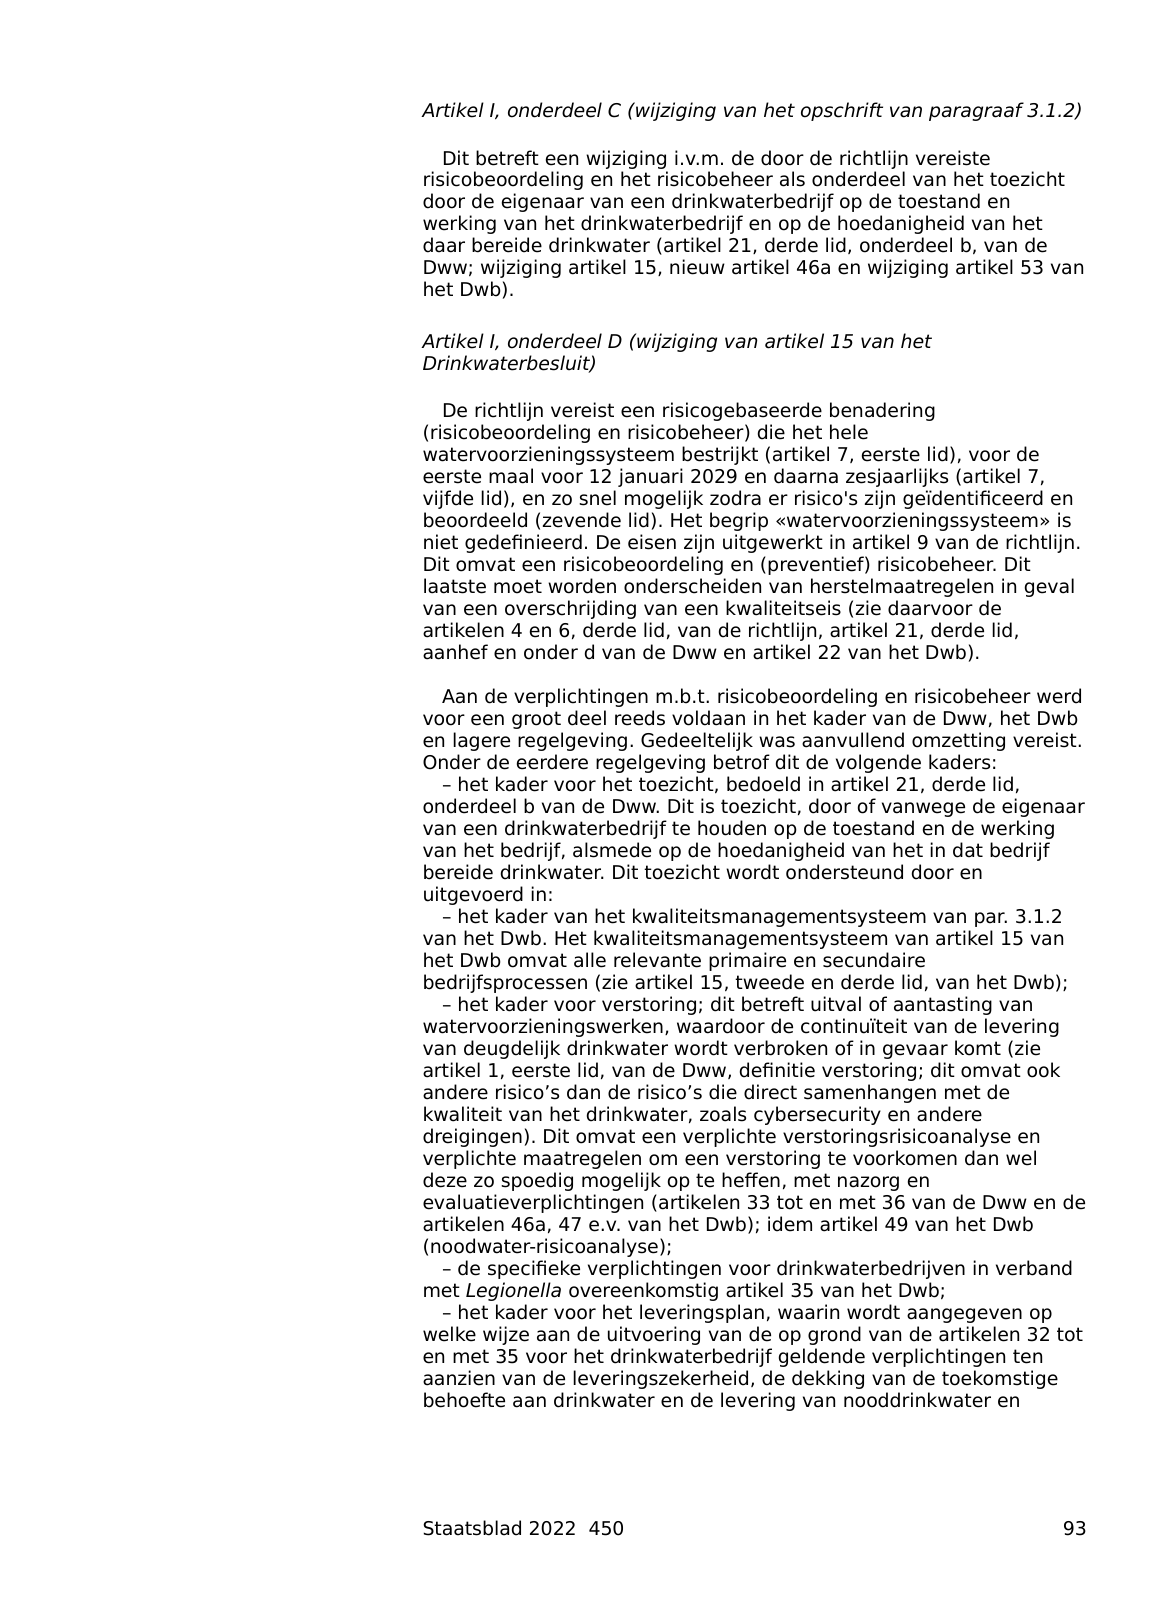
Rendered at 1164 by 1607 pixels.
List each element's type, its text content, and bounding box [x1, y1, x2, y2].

text – het kader van het kwaliteitsmanagementsysteem van par. 3.1.2 van het Dwb. Het kwaliteitsmanagementsysteem van artikel 15 van het Dwb omvat alle relevante primaire en secundaire bedrijfsprocessen (zie artikel 15, tweede en derde lid, van het Dwb); [422, 906, 1087, 994]
text Aan de verplichtingen m.b.t. risicobeoordeling en risicobeheer werd voor een groot deel reeds voldaan in het kader van de Dww, het Dwb en lagere regelgeving. Gedeeltelijk was aanvullend omzetting vereist. Onder de eerdere regelgeving betrof dit de volgende kaders: [422, 686, 1087, 774]
text De richtlijn vereist een risicogebaseerde benadering (risicobeoordeling en risicobeheer) die het hele watervoorzieningssysteem bestrijkt (artikel 7, eerste lid), voor de eerste maal voor 12 januari 2029 en daarna zesjaarlijks (artikel 7, vijfde lid), en zo snel mogelijk zodra er risico's zijn geïdentificeerd en beoordeeld (zevende lid). Het begrip «watervoorzieningssysteem» is niet gedefinieerd. De eisen zijn uitgewerkt in artikel 9 van de richtlijn. Dit omvat een risicobeoordeling en (preventief) risicobeheer. Dit laatste moet worden onderscheiden van herstelmaatregelen in geval van een overschrijding van een kwaliteitseis (zie daarvoor de artikelen 4 en 6, derde lid, van de richtlijn, artikel 21, derde lid, aanhef en onder d van de Dww en artikel 22 van het Dwb). [422, 400, 1087, 664]
text – het kader voor het leveringsplan, waarin wordt aangegeven op welke wijze aan de uitvoering van de op grond van de artikelen 32 tot en met 35 voor het drinkwaterbedrijf geldende verplichtingen ten aanzien van de leveringszekerheid, de dekking van de toekomstige behoefte aan drinkwater en de levering van nooddrinkwater en [422, 1302, 1087, 1411]
subtitle Artikel I, onderdeel C (wijziging van het opschrift van paragraaf 3.1.2) [422, 100, 1087, 122]
text Dit betreft een wijziging i.v.m. de door de richtlijn vereiste risicobeoordeling en het risicobeheer als onderdeel van het toezicht door de eigenaar van een drinkwaterbedrijf op de toestand en werking van het drinkwaterbedrijf en op de hoedanigheid van het daar bereide drinkwater (artikel 21, derde lid, onderdeel b, van de Dww; wijziging artikel 15, nieuw artikel 46a en wijziging artikel 53 van het Dwb). [422, 147, 1087, 301]
text – het kader voor verstoring; dit betreft uitval of aantasting van watervoorzieningswerken, waardoor de continuïteit van de levering van deugdelijk drinkwater wordt verbroken of in gevaar komt (zie artikel 1, eerste lid, van de Dww, definitie verstoring; dit omvat ook andere risico’s dan de risico’s die direct samenhangen met de kwaliteit van het drinkwater, zoals cybersecurity en andere dreigingen). Dit omvat een verplichte verstoringsrisicoanalyse en verplichte maatregelen om een verstoring te voorkomen dan wel deze zo spoedig mogelijk op te heffen, met nazorg en evaluatieverplichtingen (artikelen 33 tot en met 36 van de Dww en de artikelen 46a, 47 e.v. van het Dwb); idem artikel 49 van het Dwb (noodwater-risicoanalyse); [422, 994, 1087, 1258]
subtitle Artikel I, onderdeel D (wijziging van artikel 15 van het Drinkwaterbesluit) [422, 331, 1087, 375]
text – de specifieke verplichtingen voor drinkwaterbedrijven in verband met Legionella overeenkomstig artikel 35 van het Dwb; [422, 1258, 1087, 1302]
text – het kader voor het toezicht, bedoeld in artikel 21, derde lid, onderdeel b van de Dww. Dit is toezicht, door of vanwege de eigenaar van een drinkwaterbedrijf te houden op de toestand en de werking van het bedrijf, alsmede op de hoedanigheid van het in dat bedrijf bereide drinkwater. Dit toezicht wordt ondersteund door en uitgevoerd in: [422, 774, 1087, 906]
